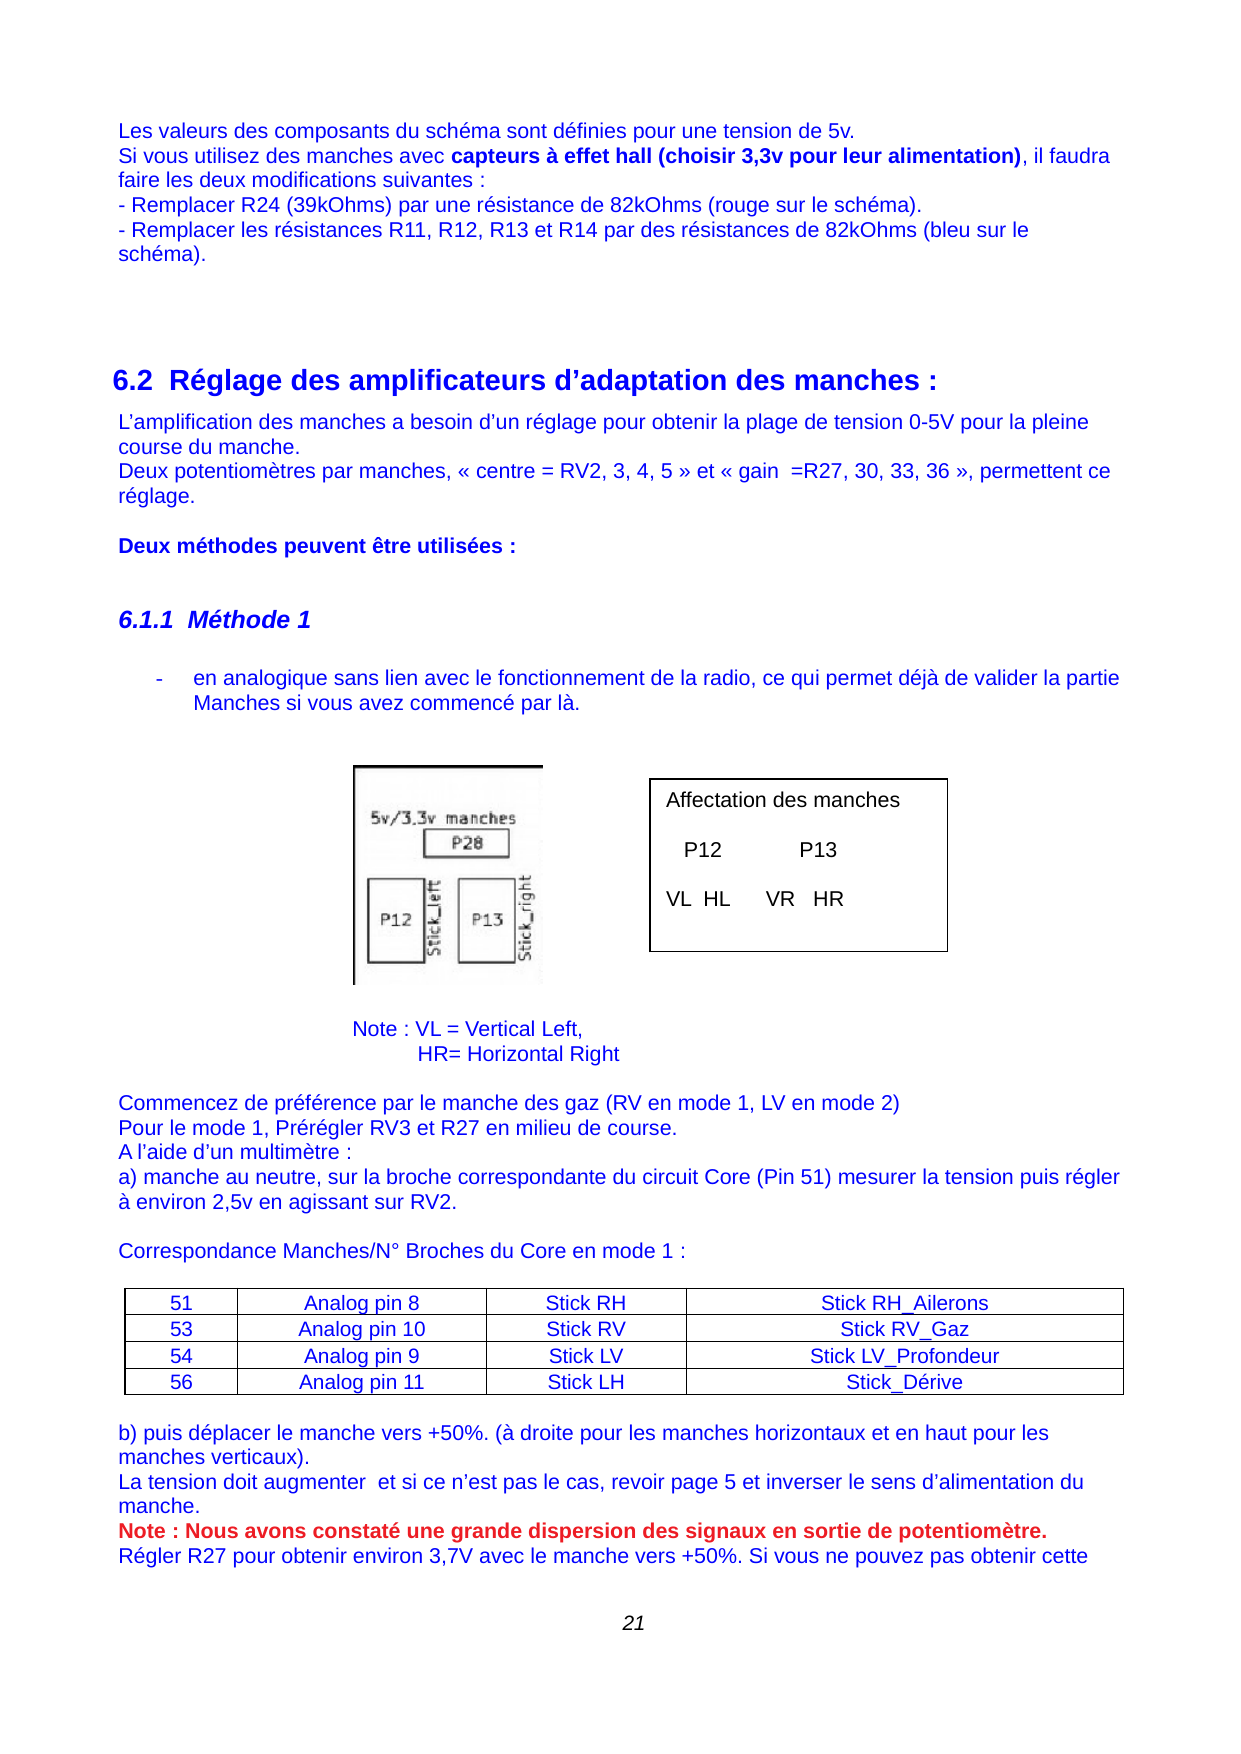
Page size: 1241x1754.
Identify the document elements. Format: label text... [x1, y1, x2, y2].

text Affectation des manches [666, 787, 932, 812]
text b) puis déplacer le manche vers +50%. (à droite pour les manches horizontaux et en haut pour les manches verticaux). [118, 1420, 1122, 1469]
text Régler R27 pour obtenir environ 3,7V avec le manche vers +50%. Si vous ne pouvez pas obtenir cette [118, 1543, 1122, 1568]
table_header Stick RH_Ailerons [687, 1289, 1123, 1314]
table_header Analog pin 8 [238, 1289, 486, 1314]
subtitle 6.2 Réglage des amplificateurs d’adaptation des manches : [112, 363, 1122, 397]
table_cell Stick_Dérive [687, 1369, 1123, 1394]
text Note : VL = Vertical Left, [305, 1016, 1122, 1041]
subtitle 6.1.1 Méthode 1 [118, 605, 1122, 634]
table_cell Analog pin 10 [238, 1315, 486, 1341]
text - Remplacer R24 (39kOhms) par une résistance de 82kOhms (rouge sur le schéma). [118, 192, 1122, 217]
text HR= Horizontal Right [305, 1041, 1122, 1066]
text Deux méthodes peuvent être utilisées : [118, 533, 1122, 557]
text Correspondance Manches/N° Broches du Core en mode 1 : [118, 1238, 1122, 1263]
text A l’aide d’un multimètre : [118, 1139, 1122, 1164]
table_cell Stick LH [487, 1369, 686, 1394]
text VL HL VR HR [666, 886, 932, 911]
text Note : Nous avons constaté une grande dispersion des signaux en sortie de potentiomètre. [118, 1518, 1122, 1543]
text P12 P13 [666, 837, 932, 861]
table_cell Analog pin 11 [238, 1369, 486, 1394]
table_cell Stick LV [487, 1342, 686, 1367]
text Si vous utilisez des manches avec capteurs à effet hall (choisir 3,3v pour leur alimentation), il faudra faire les deux modifications suivantes : [118, 143, 1122, 192]
text Deux potentiomètres par manches, « centre = RV2, 3, 4, 5 » et « gain =R27, 30, 33, 36 », permettent ce réglage. [118, 459, 1122, 508]
table_header Stick RH [487, 1289, 686, 1314]
text L’amplification des manches a besoin d’un réglage pour obtenir la plage de tension 0-5V pour la pleine course du manche. [118, 409, 1122, 459]
text - Remplacer les résistances R11, R12, R13 et R14 par des résistances de 82kOhms (bleu sur le schéma). [118, 217, 1122, 266]
table_cell 56 [126, 1369, 237, 1394]
table_cell Analog pin 9 [238, 1342, 486, 1367]
text Les valeurs des composants du schéma sont définies pour une tension de 5v. [118, 118, 1122, 143]
table_cell Stick RV [487, 1315, 686, 1341]
table_cell Stick LV_Profondeur [687, 1342, 1123, 1367]
list en analogique sans lien avec le fonctionnement de la radio, ce qui permet déjà de valider la partie Manches si vous avez commencé par là. [156, 665, 1122, 714]
text Pour le mode 1, Prérégler RV3 et R27 en milieu de course. [118, 1115, 1122, 1139]
table_cell 54 [126, 1342, 237, 1367]
table_cell 53 [126, 1315, 237, 1341]
text Commencez de préférence par le manche des gaz (RV en mode 1, LV en mode 2) [118, 1090, 1122, 1115]
table_cell Stick RV_Gaz [687, 1315, 1123, 1341]
text a) manche au neutre, sur la broche correspondante du circuit Core (Pin 51) mesurer la tension puis régler à environ 2,5v en agissant sur RV2. [118, 1164, 1122, 1214]
text La tension doit augmenter et si ce n’est pas le cas, revoir page 5 et inverser le sens d’alimentation du manche. [118, 1469, 1122, 1518]
table_header 51 [126, 1289, 237, 1314]
